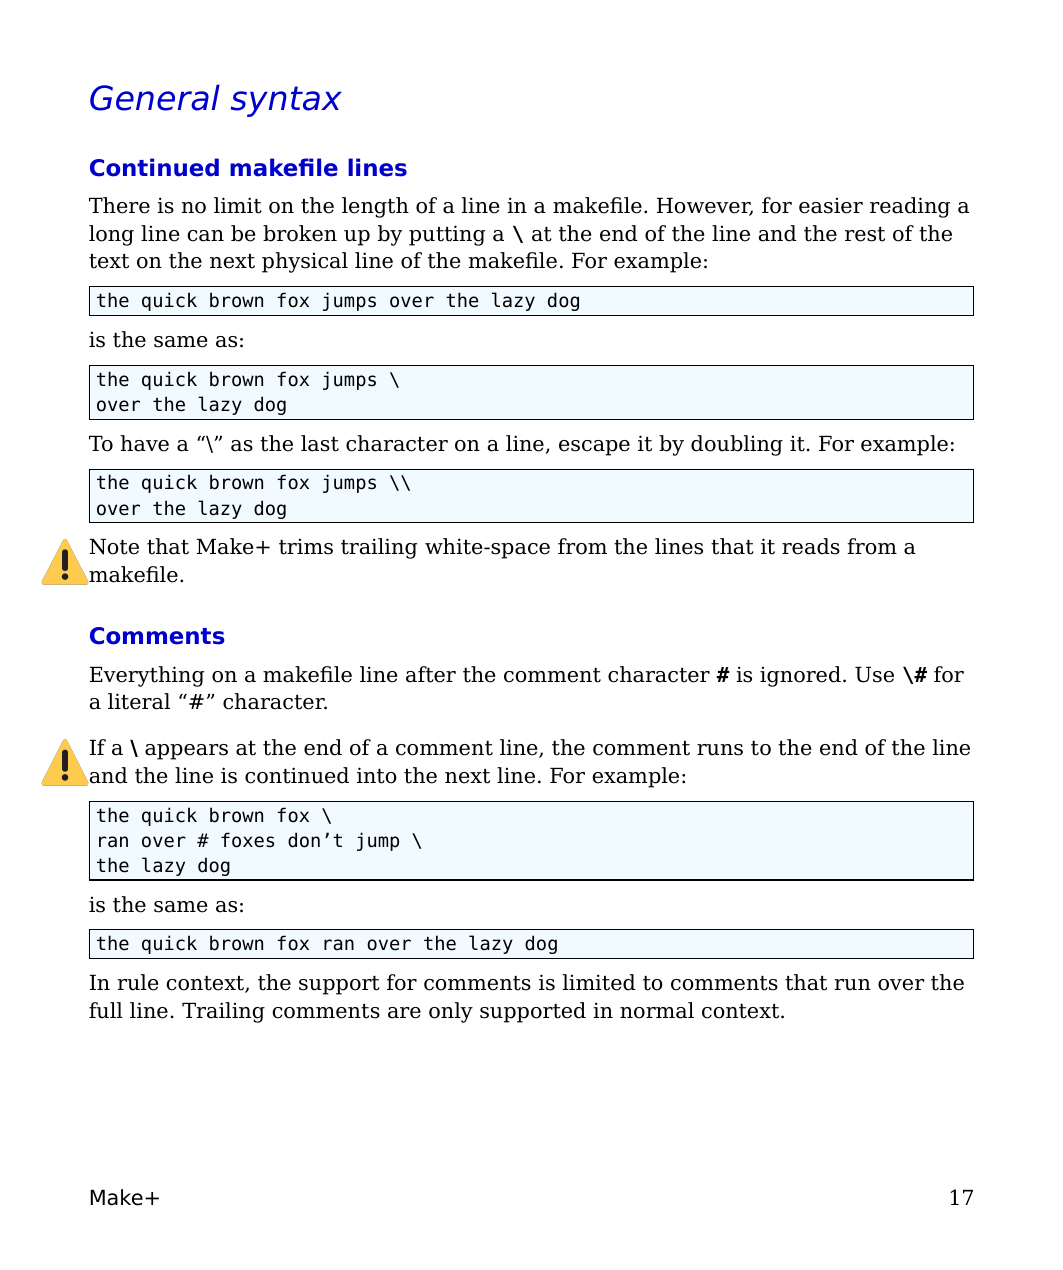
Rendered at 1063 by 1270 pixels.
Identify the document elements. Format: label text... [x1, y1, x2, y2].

text over the lazy dog [90, 390, 973, 419]
text over the lazy dog [90, 493, 973, 522]
subtitle General syntax [88, 80, 974, 119]
text the quick brown fox ran over the lazy dog [90, 930, 973, 958]
text If a \ appears at the end of a comment line, the comment runs to the end of the line and the line is continued into the next line. For example: [88, 736, 974, 788]
subtitle Continued makefile lines [88, 155, 974, 182]
picture [41, 538, 89, 586]
text is the same as: [88, 893, 974, 917]
text ran over # foxes don’t jump \ [90, 826, 973, 851]
text Everything on a makefile line after the comment character # is ignored. Use \# for a literal “#” character. [88, 663, 974, 715]
text There is no limit on the length of a line in a makefile. However, for easier reading a long line can be broken up by putting a \ at the end of the line and the rest of the text on the next physical line of the makefile. For example: [88, 194, 974, 274]
text the quick brown fox \ [90, 802, 973, 826]
picture [41, 738, 89, 787]
text the quick brown fox jumps \\ [90, 470, 973, 493]
text the quick brown fox jumps over the lazy dog [90, 287, 973, 315]
text the lazy dog [90, 851, 973, 879]
text To have a “\” as the last character on a line, escape it by doubling it. For example: [88, 432, 974, 456]
text Note that Make+ trims trailing white-space from the lines that it reads from a makefile. [88, 535, 974, 587]
subtitle Comments [88, 623, 974, 650]
text the quick brown fox jumps \ [90, 366, 973, 390]
text is the same as: [88, 328, 974, 352]
text In rule context, the support for comments is limited to comments that run over the full line. Trailing comments are only supported in normal context. [88, 971, 974, 1023]
